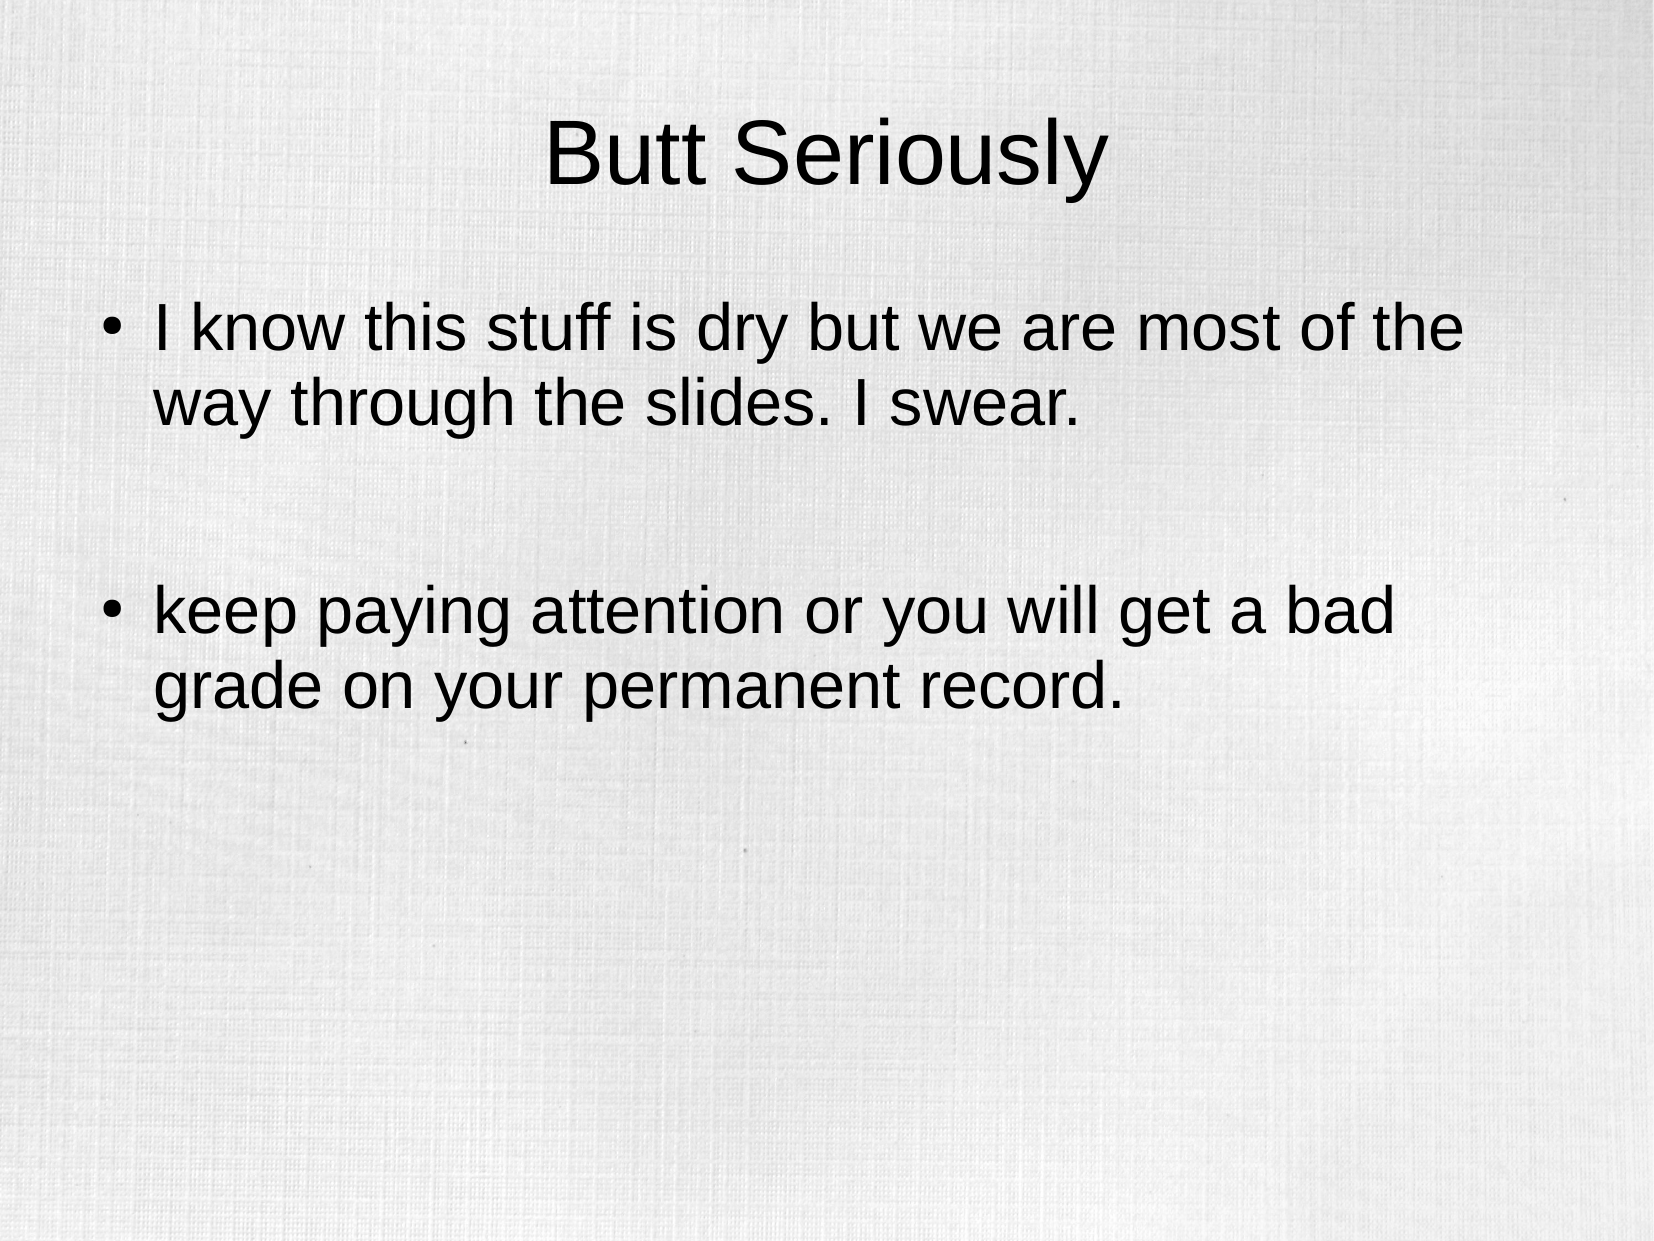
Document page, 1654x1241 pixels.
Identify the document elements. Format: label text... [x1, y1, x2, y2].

picture [0, 0, 1654, 1241]
title Butt Seriously [82, 49, 1571, 257]
list I know this stuff is dry but we are most of the way through the slides. I swear. keep paying attention or you will get a bad grade on your permanent record. [82, 290, 1538, 1010]
